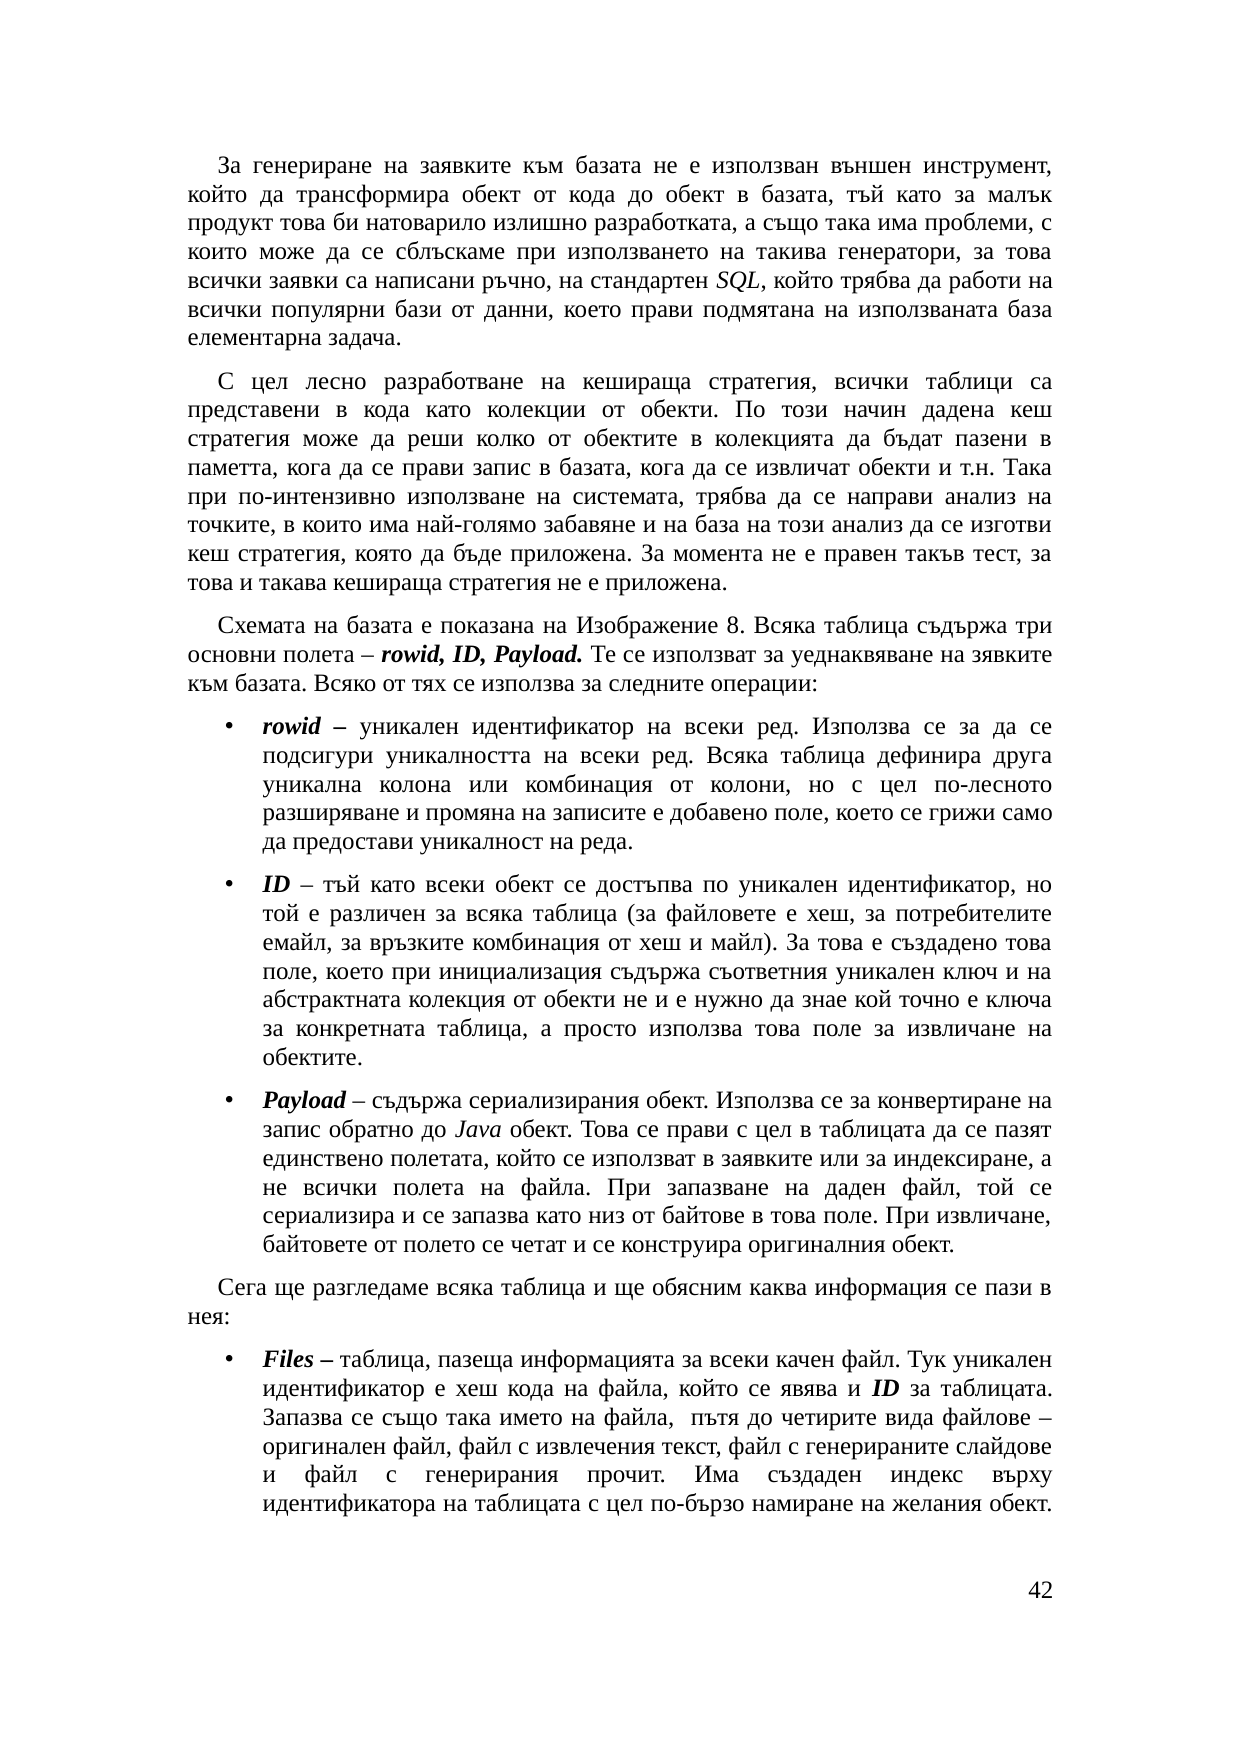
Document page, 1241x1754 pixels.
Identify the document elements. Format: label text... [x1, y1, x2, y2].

list Files – таблица, пазеща информацията за всеки качен файл. Тук уникален идентификатор е хеш кода на файла, който се явява и ID за таблицата. Запазва се също така името на файла, пътя до четирите вида файлове – оригинален файл, файл с извлечения текст, файл с генерираните слайдове и файл с генерирания прочит. Има създаден индекс върху идентификатора на таблицата с цел по-бързо намиране на желания обект. [225, 1344, 1053, 1517]
list rowid – уникален идентификатор на всеки ред. Използва се за да се подсигури уникалността на всеки ред. Всяка таблица дефинира друга уникална колона или комбинация от колони, но с цел по-лесното разширяване и промяна на записите е добавено поле, което се грижи само да предостави уникалност на реда. [225, 711, 1053, 855]
text Схемата на базата е показана на Изображение 8. Всяка таблица съдържа три основни полета – rowid, ID, Payload. Те се използват за уеднаквяване на зявките към базата. Всяко от тях се използва за следните операции: [187, 610, 1053, 697]
list ID – тъй като всеки обект се достъпва по уникален идентификатор, но той е различен за всяка таблица (за файловете е хеш, за потребителите емайл, за връзките комбинация от хеш и майл). За това е създадено това поле, което при инициализация съдържа съответния уникален ключ и на абстрактната колекция от обекти не и е нужно да знае кой точно е ключа за конкретната таблица, а просто използва това поле за извличане на обектите. [225, 869, 1053, 1071]
list Payload – съдържа сериализирания обект. Използва се за конвертиране на запис обратно до Java обект. Това се прави с цел в таблицата да се пазят единствено полетата, който се използват в заявките или за индексиране, а не всички полета на файла. При запазване на даден файл, той се сериализира и се запазва като низ от байтове в това поле. При извличане, байтовете от полето се четат и се конструира оригиналния обект. [225, 1085, 1053, 1258]
text С цел лесно разработване на кешираща стратегия, всички таблици са представени в кода като колекции от обекти. По този начин дадена кеш стратегия може да реши колко от обектите в колекцията да бъдат пазени в паметта, кога да се прави запис в базата, кога да се извличат обекти и т.н. Така при по-интензивно използване на системата, трябва да се направи анализ на точките, в които има най-голямо забавяне и на база на този анализ да се изготви кеш стратегия, която да бъде приложена. За момента не е правен такъв тест, за това и такава кешираща стратегия не е приложена. [187, 366, 1053, 596]
text За генериране на заявките към базата не е използван външен инструмент, който да трансформира обект от кода до обект в базата, тъй като за малък продукт това би натоварило излишно разработката, а също така има проблеми, с които може да се сблъскаме при използването на такива генератори, за това всички заявки са написани ръчно, на стандартен SQL, който трябва да работи на всички популярни бази от данни, което прави подмятана на използваната база елементарна задача. [187, 150, 1053, 351]
text Сега ще разгледаме всяка таблица и ще обясним каква информация се пази в нея: [187, 1272, 1053, 1330]
